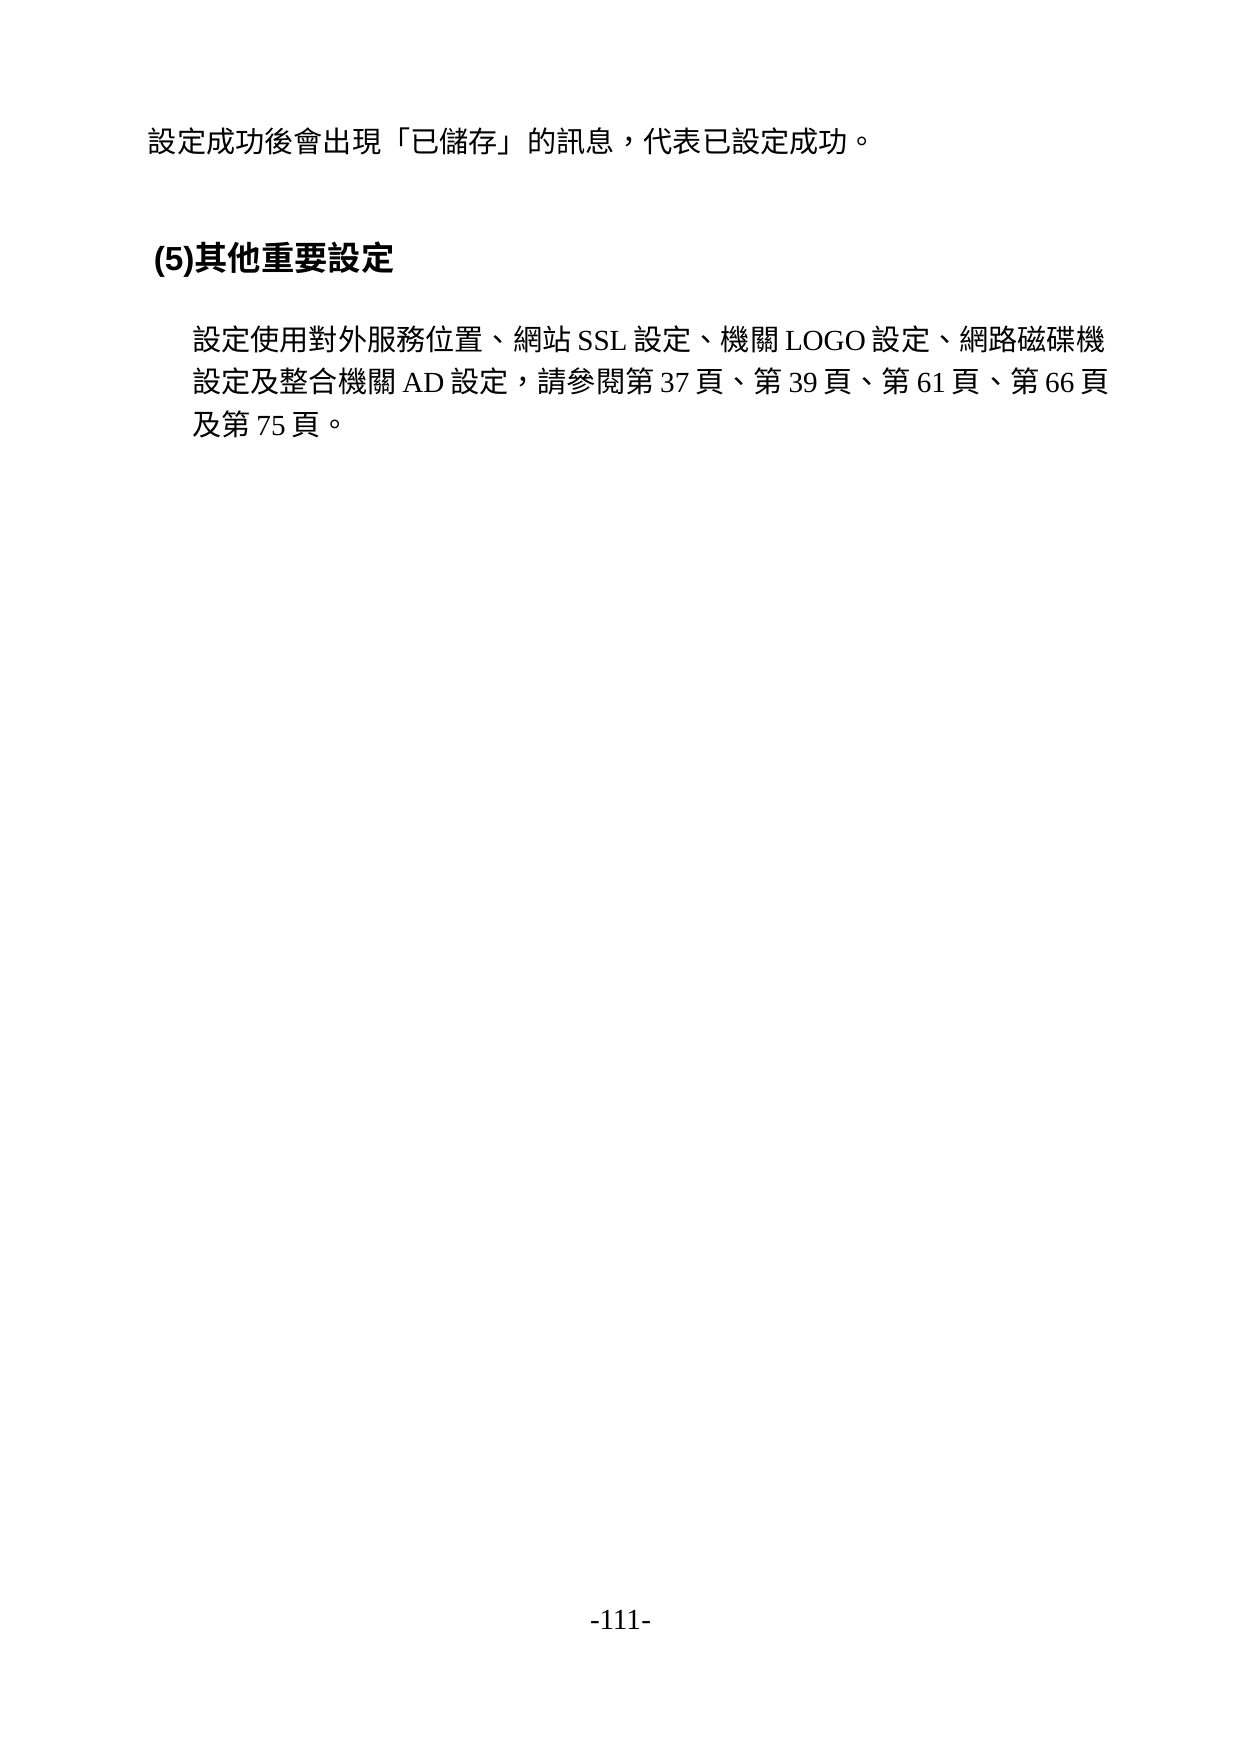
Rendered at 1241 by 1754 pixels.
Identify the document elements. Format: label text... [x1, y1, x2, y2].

text 設定成功後會出現「已儲存」的訊息，代表已設定成功。 [148, 118, 1122, 160]
text 設定使用對外服務位置、網站SSL設定、機關LOGO設定、網路磁碟機設定及整合機關AD設定，請參閱第34頁、第36頁、第57頁、第62頁及第70頁。 [192, 317, 1122, 443]
subtitle 其他重要設定 [153, 232, 1122, 280]
